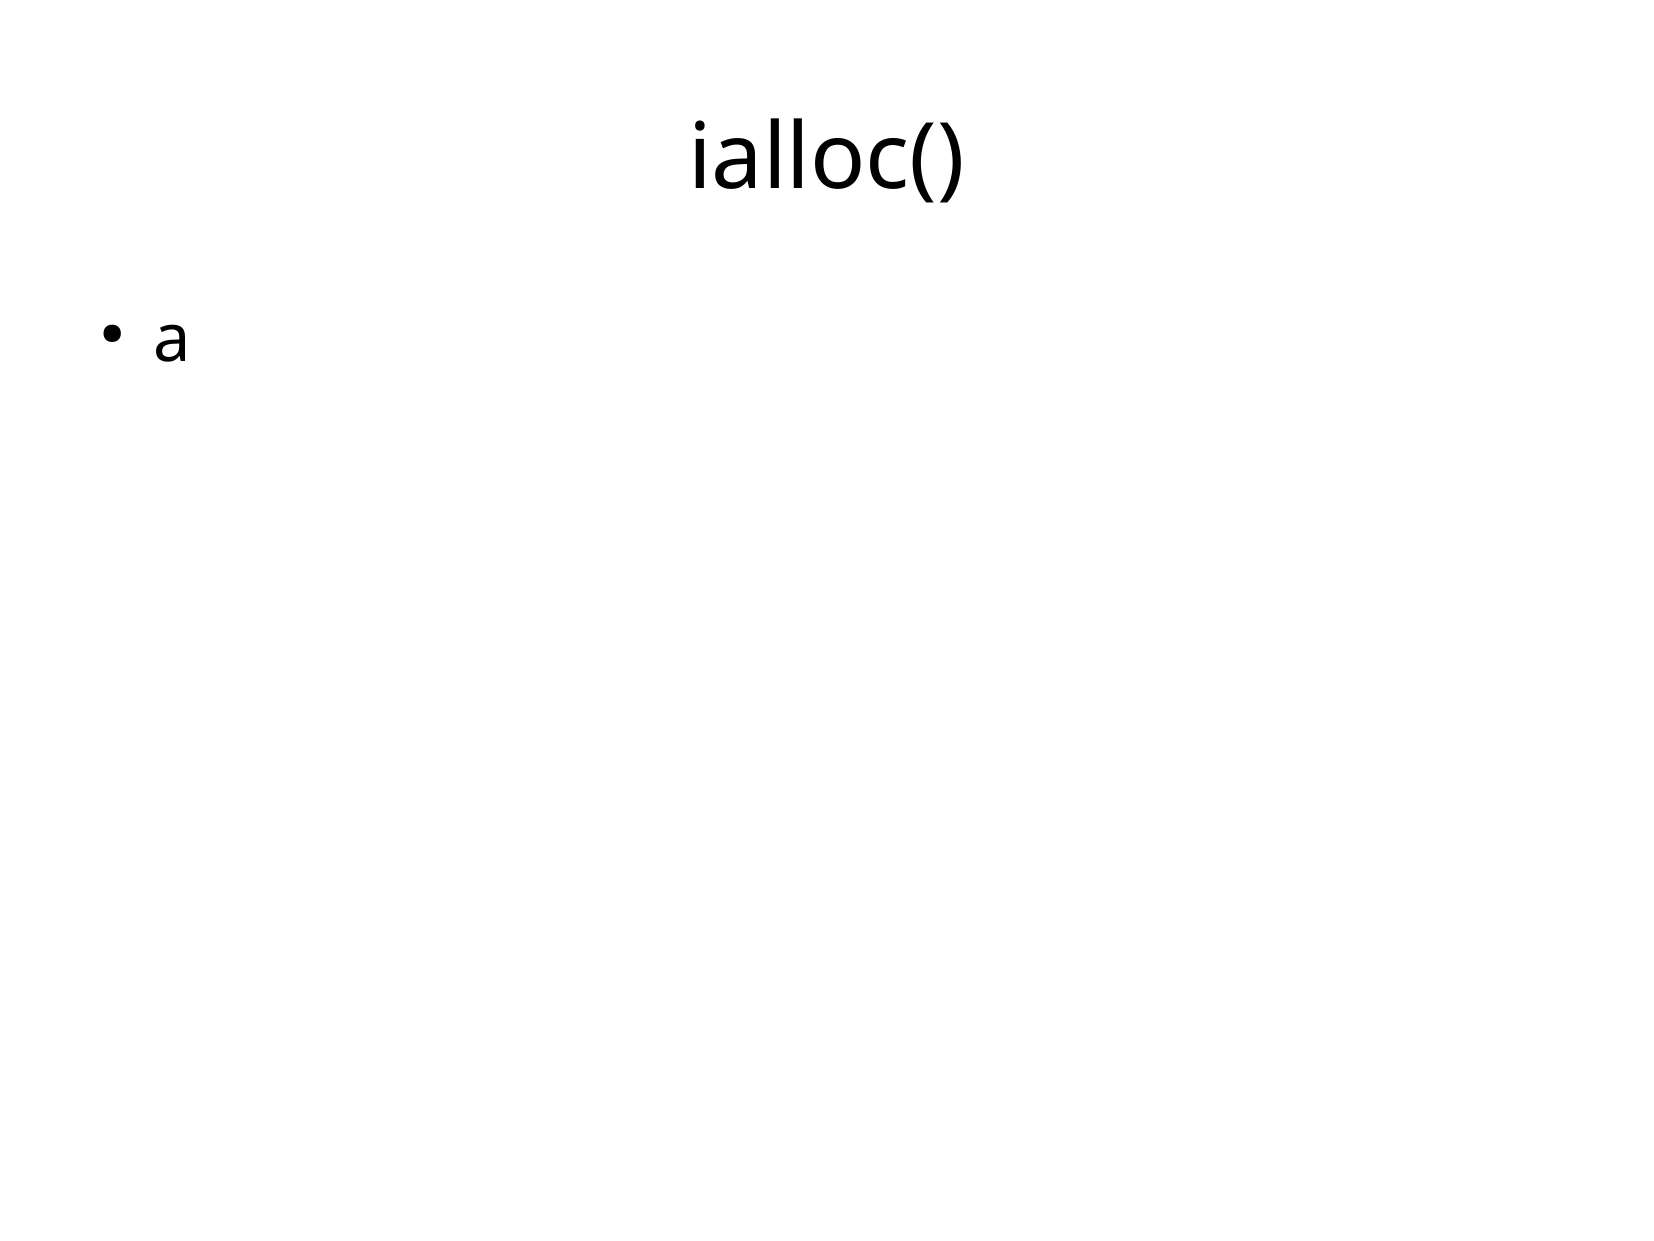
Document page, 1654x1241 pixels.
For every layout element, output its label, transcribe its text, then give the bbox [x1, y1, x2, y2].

list a [82, 290, 1538, 1170]
title ialloc() [82, 49, 1571, 257]
